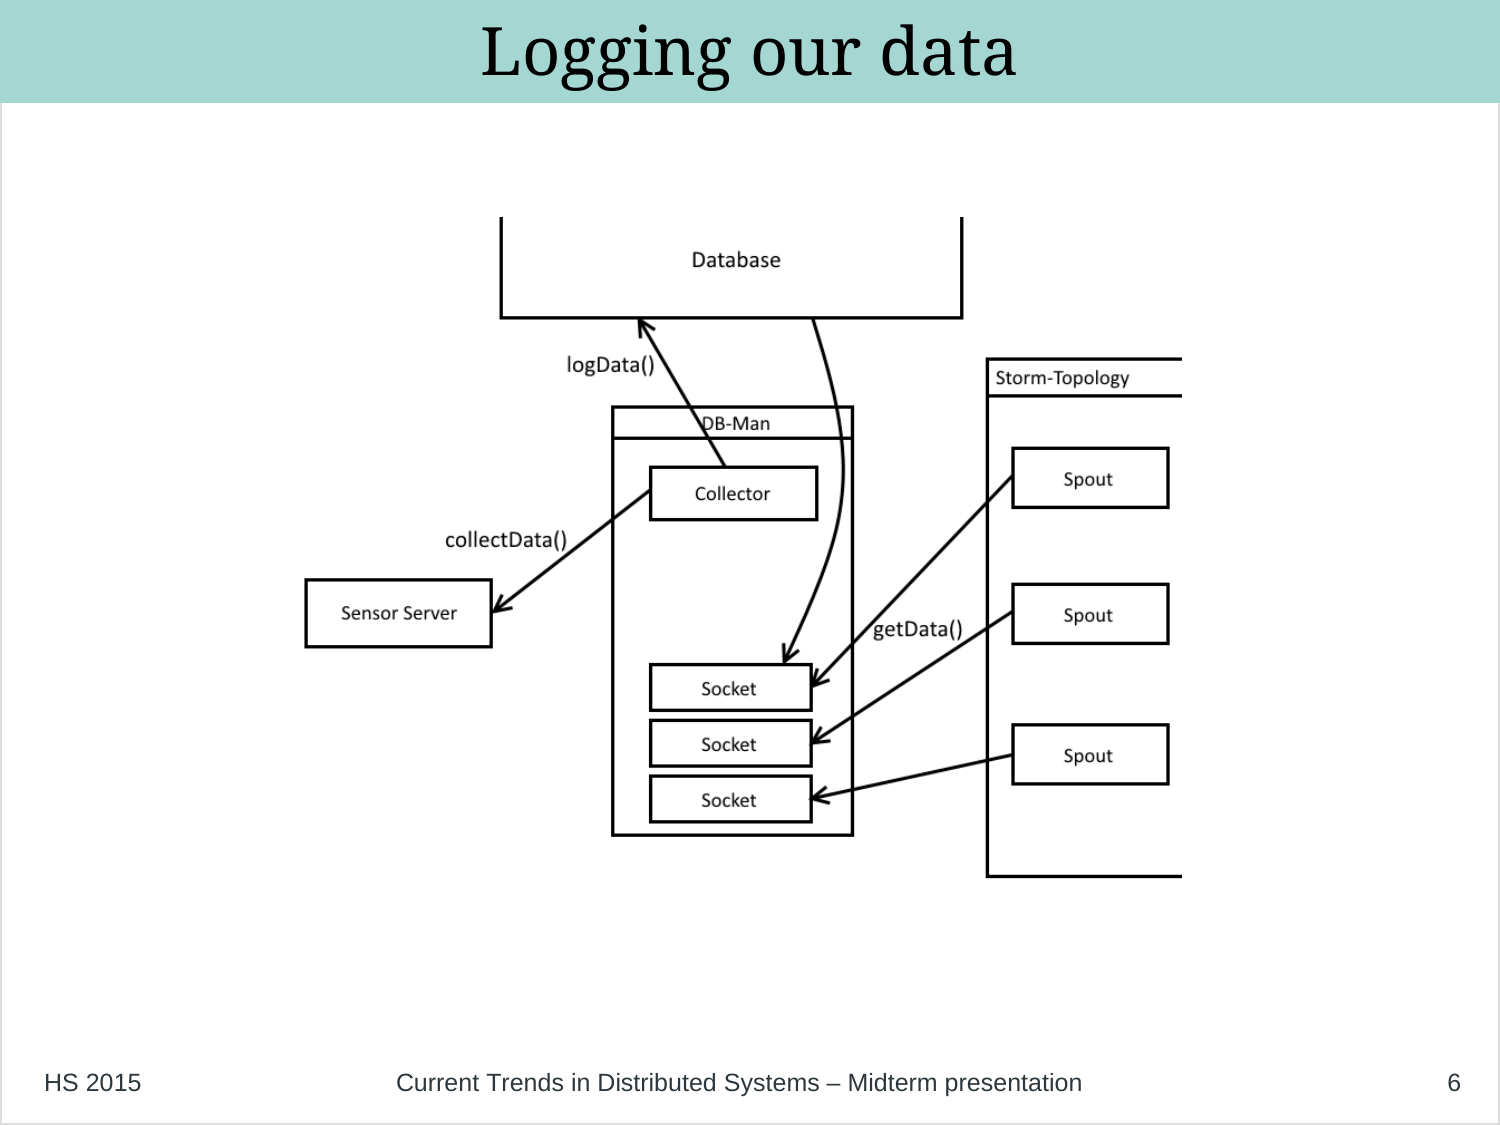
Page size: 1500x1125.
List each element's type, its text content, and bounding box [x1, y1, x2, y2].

text_box HS 2015 [29, 1058, 195, 1097]
title Logging our data [0, 0, 1500, 100]
text_box [1376, 1058, 1477, 1097]
picture [290, 217, 1182, 886]
text_box Current Trends in Distributed Systems – Midterm presentation [300, 1058, 1201, 1107]
